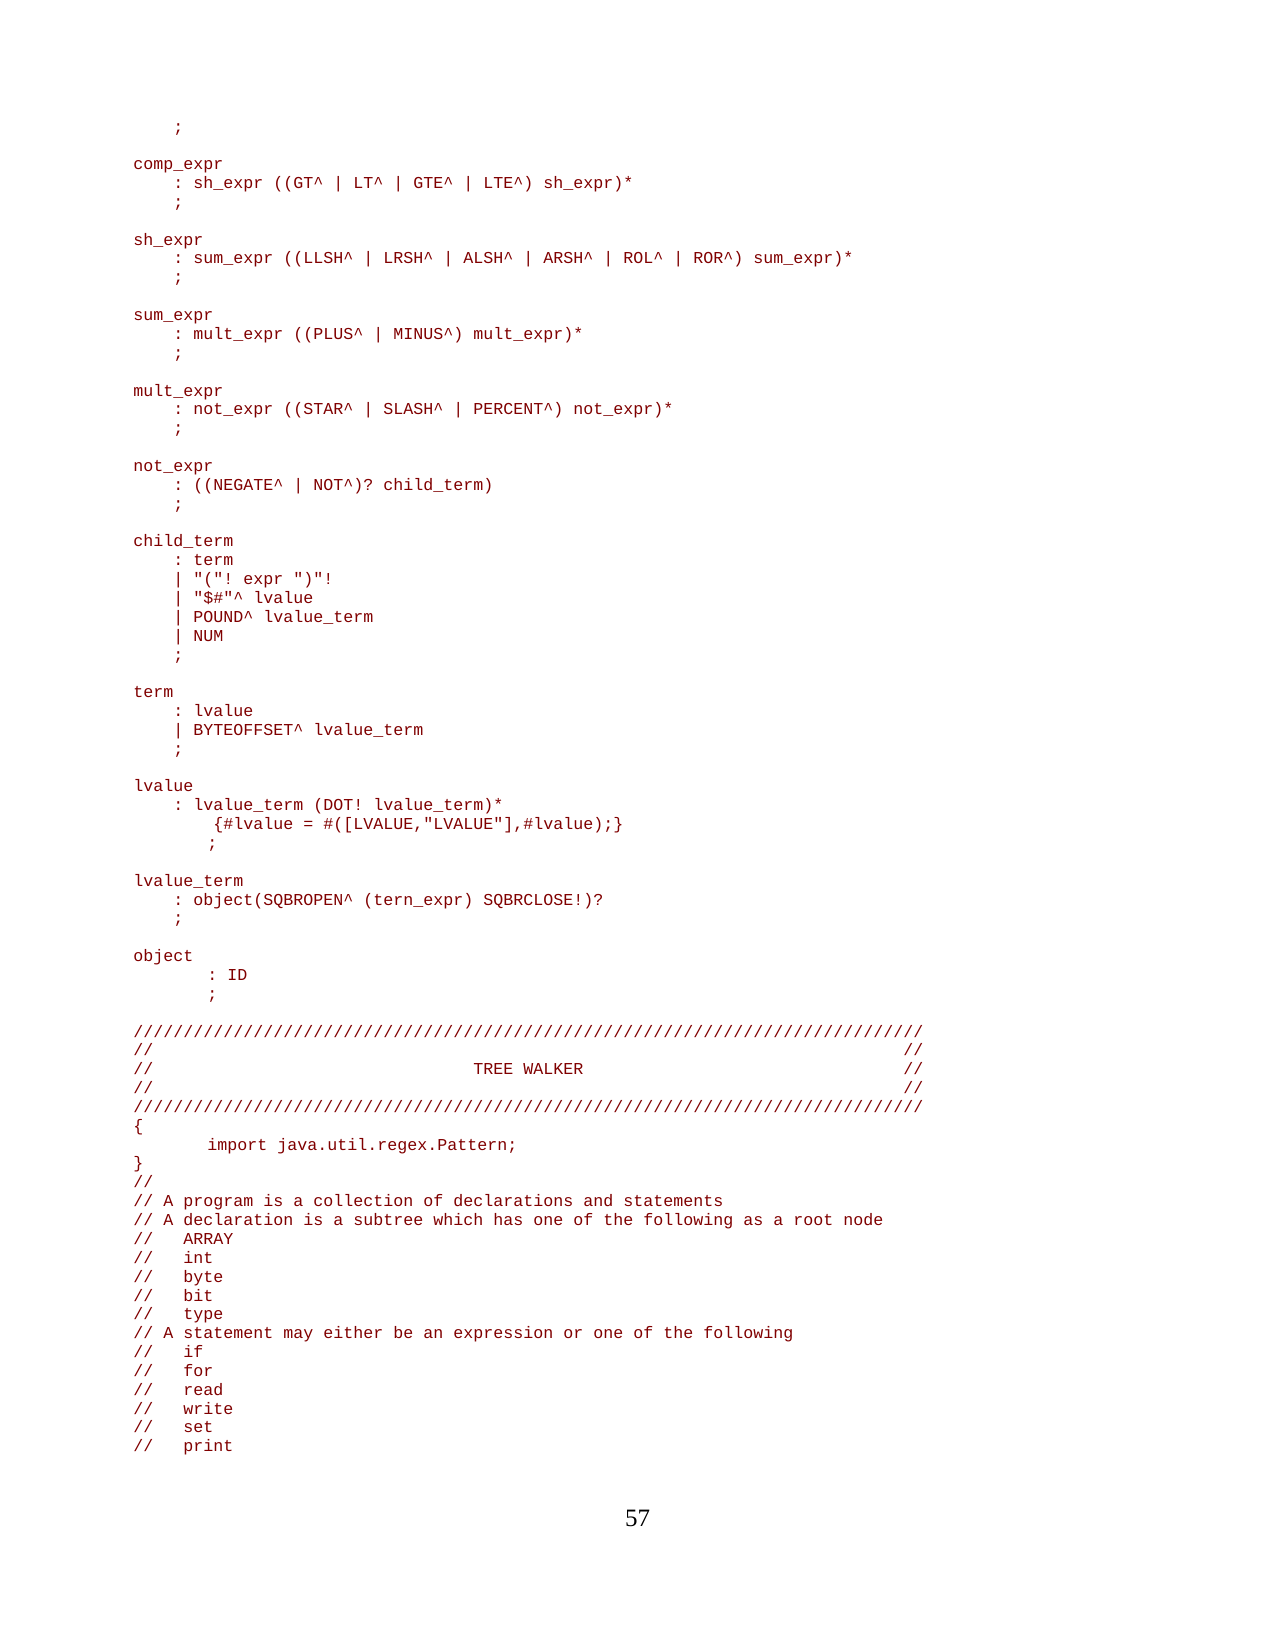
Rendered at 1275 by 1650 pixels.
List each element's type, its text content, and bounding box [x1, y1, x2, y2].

text ; [133, 344, 1157, 363]
text : ID [133, 967, 1157, 985]
text // if [133, 1344, 1157, 1362]
text ; [133, 118, 1157, 137]
text ; [133, 834, 1157, 853]
text : term [133, 552, 1157, 571]
text not_expr [133, 457, 1157, 476]
text | NUM [133, 627, 1157, 646]
text : sh_expr ((GT^ | LT^ | GTE^ | LTE^) sh_expr)* [133, 175, 1157, 193]
text import java.util.regex.Pattern; [133, 1136, 1157, 1155]
text child_term [133, 533, 1157, 552]
text // int [133, 1249, 1157, 1268]
text { [133, 1117, 1157, 1136]
text lvalue_term [133, 872, 1157, 891]
text sum_expr [133, 307, 1157, 326]
text // write [133, 1400, 1157, 1419]
text | BYTEOFFSET^ lvalue_term [133, 721, 1157, 740]
text ; [133, 910, 1157, 929]
text : mult_expr ((PLUS^ | MINUS^) mult_expr)* [133, 326, 1157, 344]
text object [133, 948, 1157, 967]
text // for [133, 1362, 1157, 1381]
text // set [133, 1419, 1157, 1438]
text term [133, 684, 1157, 703]
text // A program is a collection of declarations and statements [133, 1193, 1157, 1212]
text // ARRAY [133, 1231, 1157, 1249]
text ; [133, 193, 1157, 212]
text lvalue [133, 778, 1157, 797]
text : lvalue_term (DOT! lvalue_term)* [133, 797, 1157, 816]
text : lvalue [133, 703, 1157, 721]
text // byte [133, 1268, 1157, 1287]
text // // [133, 1080, 1157, 1098]
text | "("! expr ")"! [133, 571, 1157, 589]
text : sum_expr ((LLSH^ | LRSH^ | ALSH^ | ARSH^ | ROL^ | ROR^) sum_expr)* [133, 250, 1157, 269]
text /////////////////////////////////////////////////////////////////////////////// [133, 1023, 1157, 1042]
text // type [133, 1306, 1157, 1325]
text ; [133, 420, 1157, 439]
text : not_expr ((STAR^ | SLASH^ | PERCENT^) not_expr)* [133, 401, 1157, 420]
text sh_expr [133, 231, 1157, 250]
text } [133, 1155, 1157, 1174]
text ; [133, 985, 1157, 1004]
text // A statement may either be an expression or one of the following [133, 1325, 1157, 1344]
text // [133, 1174, 1157, 1193]
text mult_expr [133, 382, 1157, 401]
text comp_expr [133, 156, 1157, 175]
text /////////////////////////////////////////////////////////////////////////////// [133, 1098, 1157, 1117]
text // print [133, 1438, 1157, 1457]
text ; [133, 495, 1157, 514]
text // read [133, 1381, 1157, 1400]
text | POUND^ lvalue_term [133, 608, 1157, 627]
text // A declaration is a subtree which has one of the following as a root node [133, 1212, 1157, 1231]
text : ((NEGATE^ | NOT^)? child_term) [133, 476, 1157, 495]
text {#lvalue = #([LVALUE,"LVALUE"],#lvalue);} [133, 816, 1157, 834]
text : object(SQBROPEN^ (tern_expr) SQBRCLOSE!)? [133, 891, 1157, 910]
text | "$#"^ lvalue [133, 589, 1157, 608]
text // TREE WALKER // [133, 1061, 1157, 1080]
text // // [133, 1042, 1157, 1061]
text ; [133, 646, 1157, 665]
text // bit [133, 1287, 1157, 1306]
text ; [133, 269, 1157, 288]
text ; [133, 740, 1157, 759]
